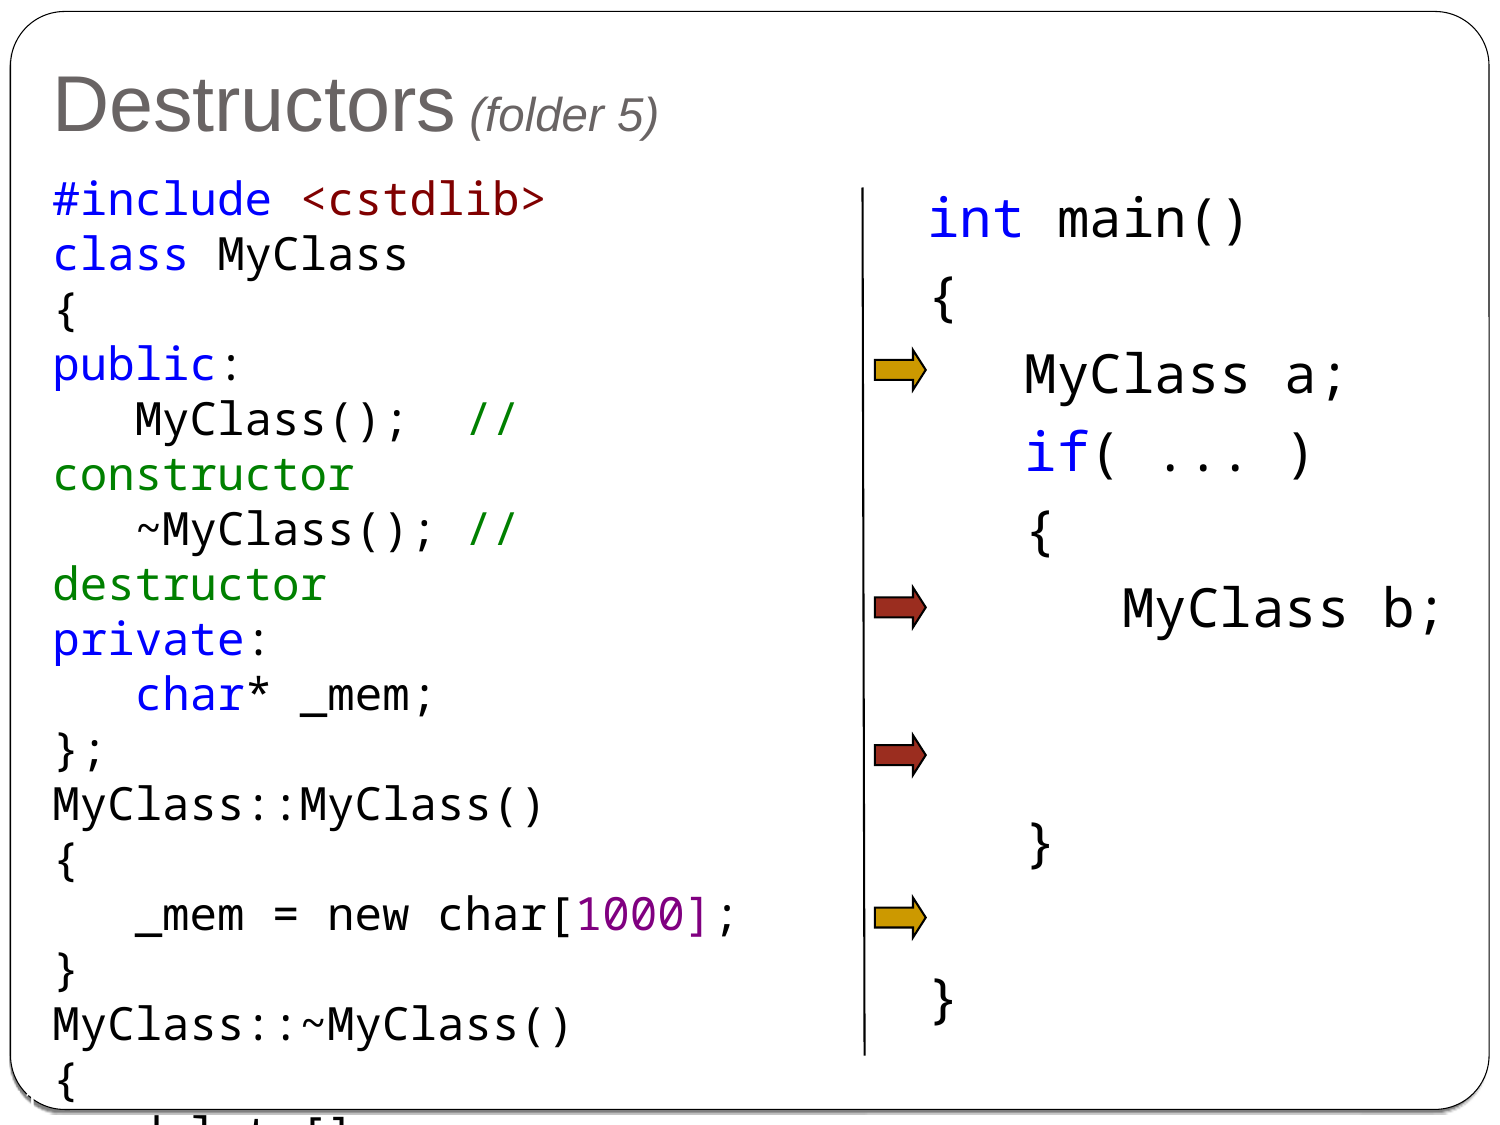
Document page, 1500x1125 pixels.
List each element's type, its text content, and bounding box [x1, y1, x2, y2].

title Destructors (folder 5) [37, 45, 1463, 163]
text_box [874, 897, 926, 938]
slide_number [0, 1074, 50, 1125]
text_box [874, 587, 926, 628]
list int main() { MyClass a; if( ... ) { MyClass b; } } [912, 162, 1463, 1075]
list #include <cstdlib> class MyClass { public: MyClass(); // constructor ~MyClass(); // destructor private: char* _mem; }; MyClass::MyClass() { _mem = new char[1000]; } MyClass::~MyClass() { delete[] _mem; } [37, 162, 825, 1111]
text_box [874, 350, 926, 390]
text_box [874, 735, 926, 776]
